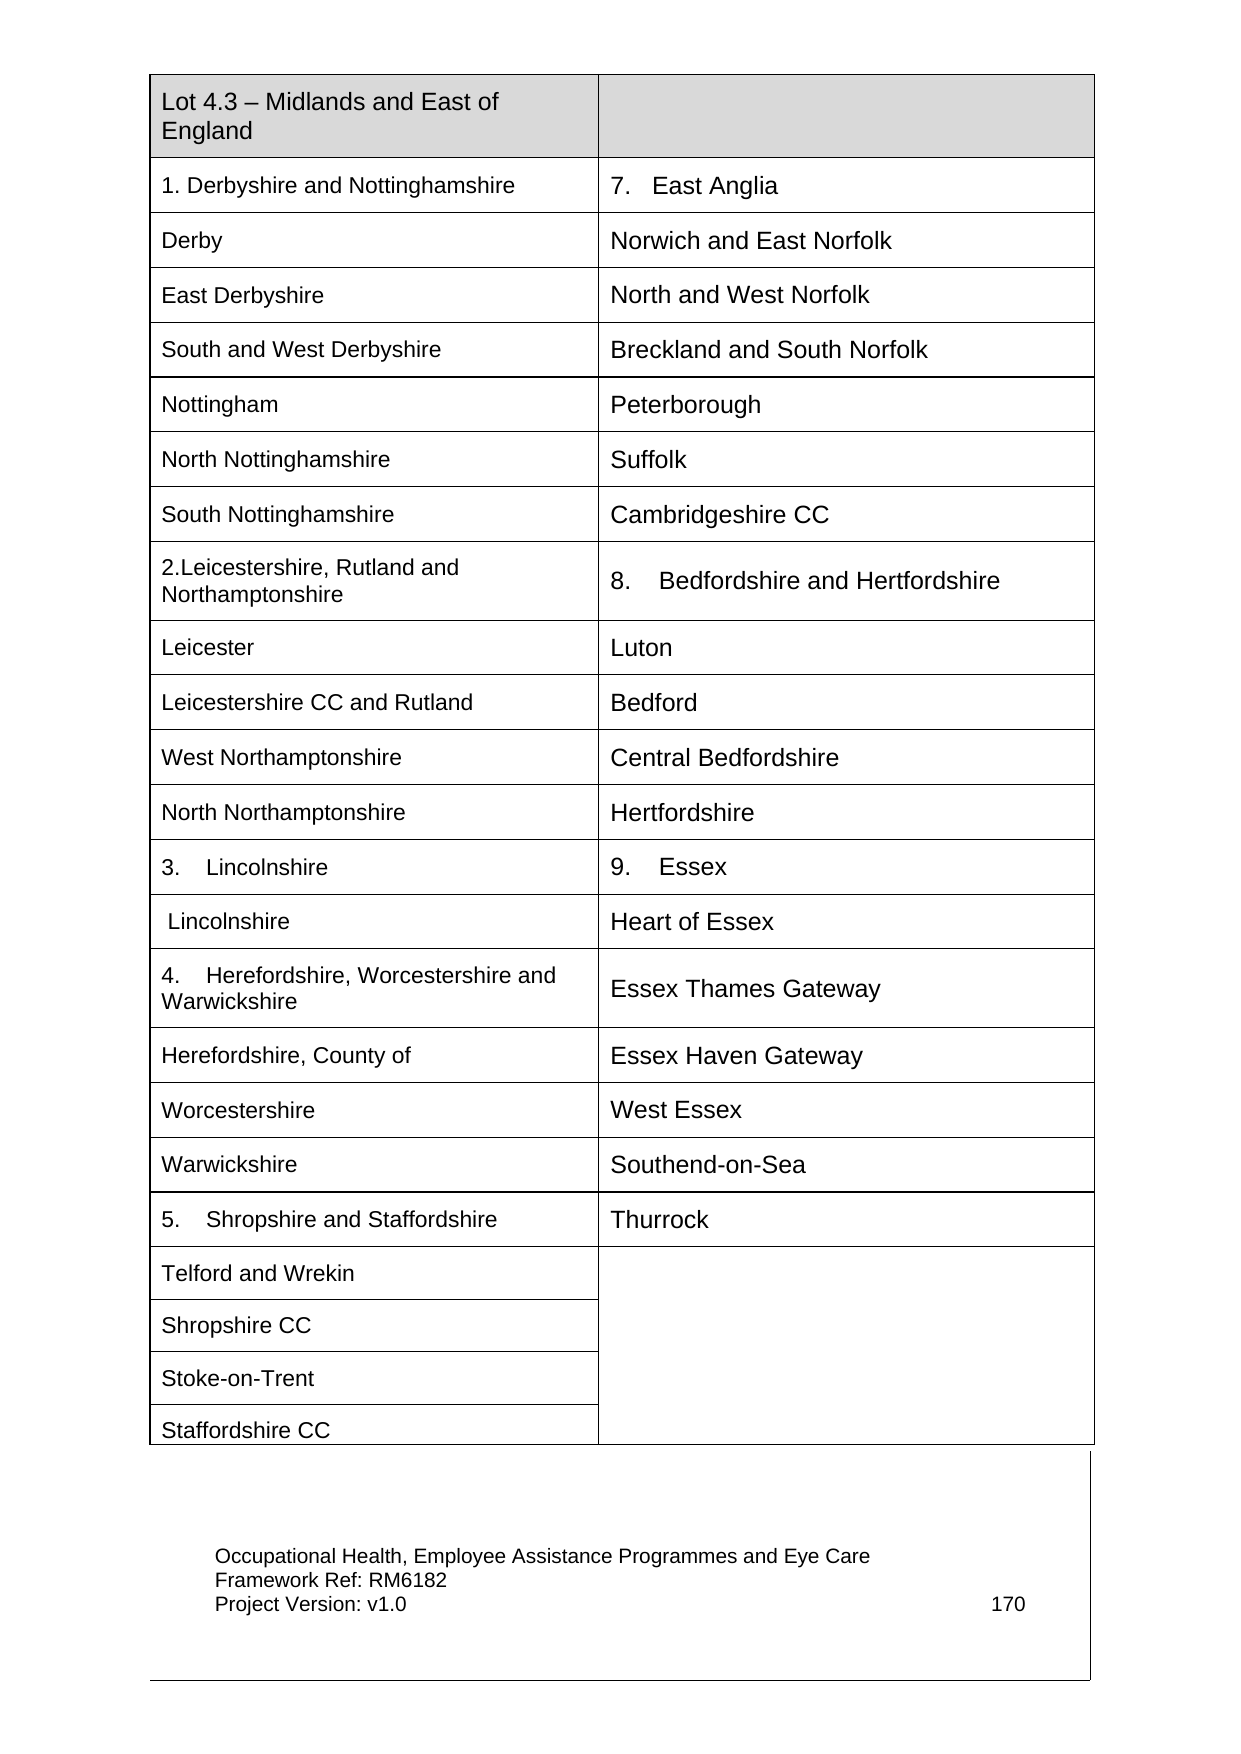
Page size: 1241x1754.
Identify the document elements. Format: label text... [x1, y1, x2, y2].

table_cell Shropshire CC [151, 1300, 598, 1351]
table_cell Hertfordshire [599, 785, 1094, 839]
table_cell Warwickshire [151, 1138, 598, 1191]
table_cell Essex Haven Gateway [599, 1028, 1094, 1082]
table_cell 2.Leicestershire, Rutland and Northamptonshire [151, 542, 598, 619]
table_cell Leicester [151, 621, 598, 674]
table_cell Nottingham [151, 378, 598, 431]
table_cell Heart of Essex [599, 895, 1094, 948]
table_cell East Derbyshire [151, 268, 598, 322]
table_cell Essex Thames Gateway [599, 949, 1094, 1027]
table_cell Stoke-on-Trent [151, 1352, 598, 1403]
table_cell Leicestershire CC and Rutland [151, 675, 598, 729]
table_cell West Northamptonshire [151, 730, 598, 784]
table_cell 9. Essex [599, 840, 1094, 893]
table_cell South and West Derbyshire [151, 323, 598, 376]
table_cell Telford and Wrekin [151, 1247, 598, 1299]
table_cell [599, 75, 1094, 157]
table_cell North and West Norfolk [599, 268, 1094, 322]
table_cell 5. Shropshire and Staffordshire [151, 1193, 598, 1246]
table_cell Lincolnshire [151, 895, 598, 948]
table_cell South Nottinghamshire [151, 487, 598, 541]
table_cell Cambridgeshire CC [599, 487, 1094, 541]
table_cell Herefordshire, County of [151, 1028, 598, 1082]
table_cell 3. Lincolnshire [151, 840, 598, 893]
table_cell Breckland and South Norfolk [599, 323, 1094, 376]
table_cell North Northamptonshire [151, 785, 598, 839]
table_cell Derby [151, 213, 598, 267]
table_cell Central Bedfordshire [599, 730, 1094, 784]
table_cell North Nottinghamshire [151, 432, 598, 486]
table_cell Staffordshire CC [151, 1405, 598, 1444]
table_cell Luton [599, 621, 1094, 674]
table_cell Thurrock [599, 1193, 1094, 1246]
table_cell 1. Derbyshire and Nottinghamshire [151, 158, 598, 212]
table_cell [599, 1247, 1094, 1444]
table_cell Worcestershire [151, 1083, 598, 1137]
table_cell 4. Herefordshire, Worcestershire and Warwickshire [151, 949, 598, 1027]
table_cell West Essex [599, 1083, 1094, 1137]
table_cell Bedford [599, 675, 1094, 729]
table_cell 8. Bedfordshire and Hertfordshire [599, 542, 1094, 619]
table_cell Lot 4.3 – Midlands and East of England [151, 75, 598, 157]
table_cell 7. East Anglia [599, 158, 1094, 212]
table_cell Peterborough [599, 378, 1094, 431]
table_cell Southend-on-Sea [599, 1138, 1094, 1191]
table_cell Norwich and East Norfolk [599, 213, 1094, 267]
table_cell Suffolk [599, 432, 1094, 486]
